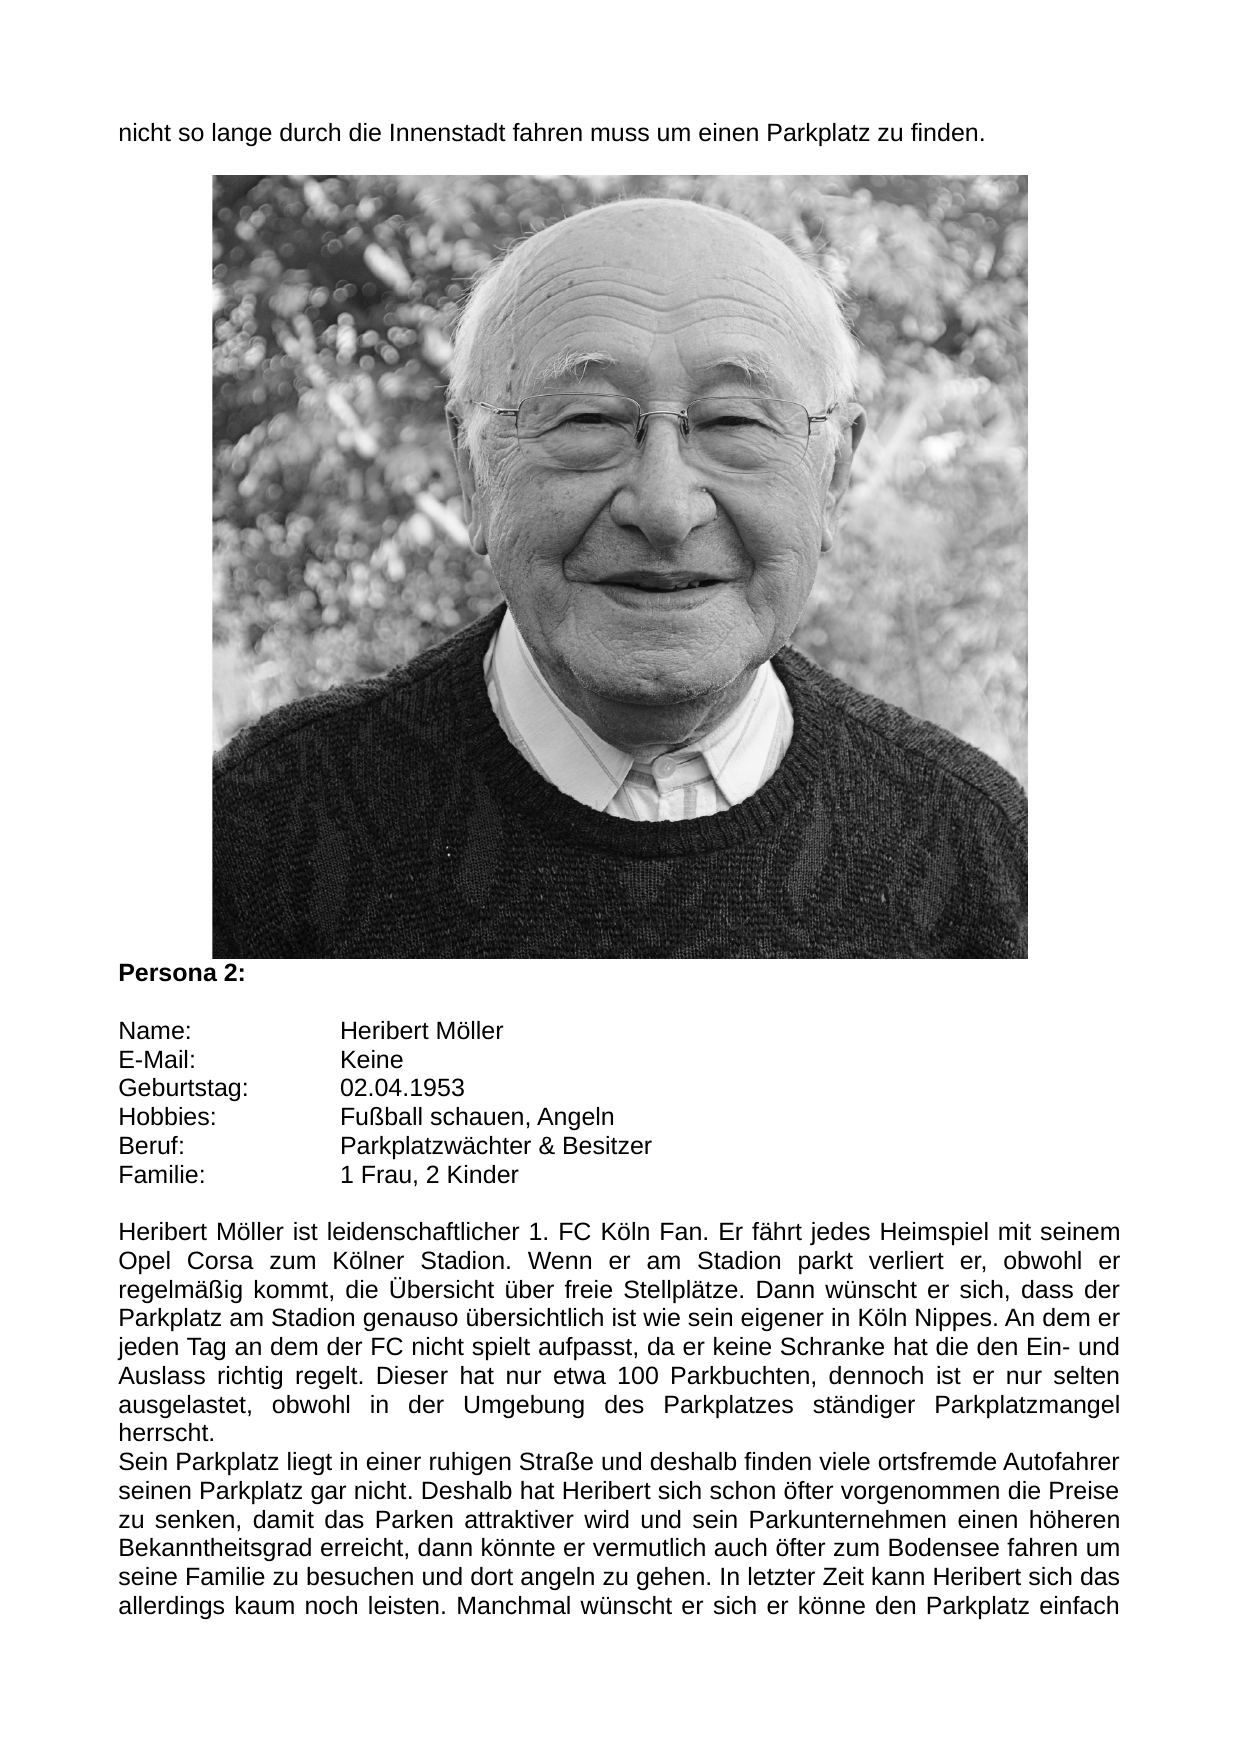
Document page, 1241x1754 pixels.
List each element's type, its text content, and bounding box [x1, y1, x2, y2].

text Heribert Möller ist leidenschaftlicher 1. FC Köln Fan. Er fährt jedes Heimspiel mit seinem Opel Corsa zum Kölner Stadion. Wenn er am Stadion parkt verliert er, obwohl er regelmäßig kommt, die Übersicht über freie Stellplätze. Dann wünscht er sich, dass der Parkplatz am Stadion genauso übersichtlich ist wie sein eigener in Köln Nippes. An dem er jeden Tag an dem der FC nicht spielt aufpasst, da er keine Schranke hat die den Ein- und Auslass richtig regelt. Dieser hat nur etwa 100 Parkbuchten, dennoch ist er nur selten ausgelastet, obwohl in der Umgebung des Parkplatzes ständiger Parkplatzmangel herrscht. [118, 1217, 1122, 1447]
text Sein Parkplatz liegt in einer ruhigen Straße und deshalb finden viele ortsfremde Autofahrer seinen Parkplatz gar nicht. Deshalb hat Heribert sich schon öfter vorgenommen die Preise zu senken, damit das Parken attraktiver wird und sein Parkunternehmen einen höheren Bekanntheitsgrad erreicht, dann könnte er vermutlich auch öfter zum Bodensee fahren um seine Familie zu besuchen und dort angeln zu gehen. In letzter Zeit kann Heribert sich das allerdings kaum noch leisten. Manchmal wünscht er sich er könne den Parkplatz einfach [118, 1447, 1122, 1619]
text Hobbies: Fußball schauen, Angeln [118, 1102, 1122, 1131]
text Beruf: Parkplatzwächter & Besitzer [118, 1131, 1122, 1159]
text nicht so lange durch die Innenstadt fahren muss um einen Parkplatz zu finden. [118, 118, 1122, 147]
picture [212, 175, 1028, 959]
text E-Mail: Keine [118, 1044, 1122, 1073]
text Persona 2: [118, 959, 1122, 987]
text Name: Heribert Möller [118, 1016, 1122, 1044]
text Geburtstag: 02.04.1953 [118, 1073, 1122, 1102]
text Familie: 1 Frau, 2 Kinder [118, 1159, 1122, 1188]
